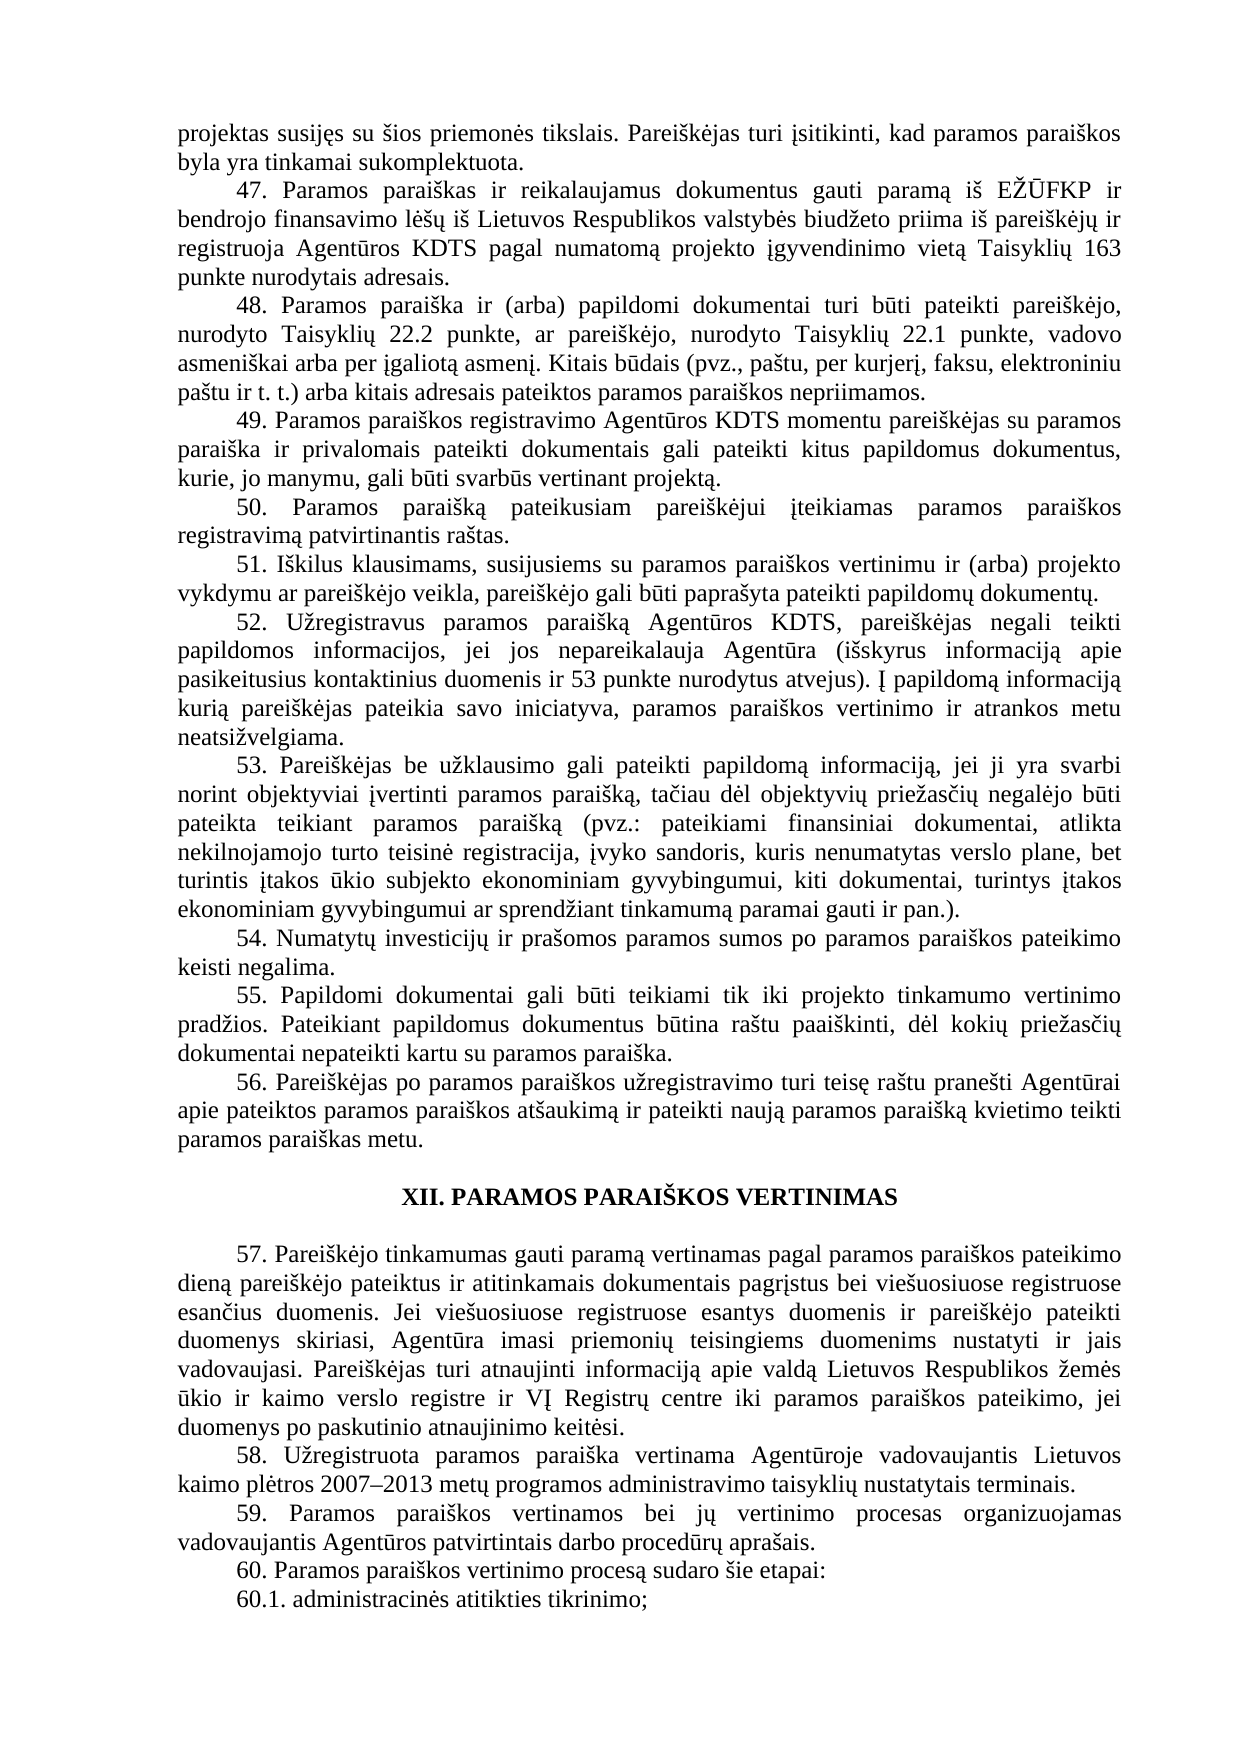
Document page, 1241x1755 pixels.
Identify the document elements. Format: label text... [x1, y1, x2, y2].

text 49. Paramos paraiškos registravimo Agentūros KDTS momentu pareiškėjas su paramos paraiška ir privalomais pateikti dokumentais gali pateikti kitus papildomus dokumentus, kurie, jo manymu, gali būti svarbūs vertinant projektą. [177, 406, 1122, 492]
text projektas susijęs su šios priemonės tikslais. Pareiškėjas turi įsitikinti, kad paramos paraiškos byla yra tinkamai sukomplektuota. [177, 118, 1122, 176]
text 54. Numatytų investicijų ir prašomos paramos sumos po paramos paraiškos pateikimo keisti negalima. [177, 923, 1122, 981]
text 47. Paramos paraiškas ir reikalaujamus dokumentus gauti paramą iš EŽŪFKP ir bendrojo finansavimo lėšų iš Lietuvos Respublikos valstybės biudžeto priima iš pareiškėjų ir registruoja Agentūros KDTS pagal numatomą projekto įgyvendinimo vietą Taisyklių 163 punkte nurodytais adresais. [177, 176, 1122, 291]
text 53. Pareiškėjas be užklausimo gali pateikti papildomą informaciją, jei ji yra svarbi norint objektyviai įvertinti paramos paraišką, tačiau dėl objektyvių priežasčių negalėjo būti pateikta teikiant paramos paraišką (pvz.: pateikiami finansiniai dokumentai, atlikta nekilnojamojo turto teisinė registracija, įvyko sandoris, kuris nenumatytas verslo plane, bet turintis įtakos ūkio subjekto ekonominiam gyvybingumui, kiti dokumentai, turintys įtakos ekonominiam gyvybingumui ar sprendžiant tinkamumą paramai gauti ir pan.). [177, 751, 1122, 923]
text 48. Paramos paraiška ir (arba) papildomi dokumentai turi būti pateikti pareiškėjo, nurodyto Taisyklių 22.2 punkte, ar pareiškėjo, nurodyto Taisyklių 22.1 punkte, vadovo asmeniškai arba per įgaliotą asmenį. Kitais būdais (pvz., paštu, per kurjerį, faksu, elektroniniu paštu ir t. t.) arba kitais adresais pateiktos paramos paraiškos nepriimamos. [177, 291, 1122, 406]
text 57. Pareiškėjo tinkamumas gauti paramą vertinamas pagal paramos paraiškos pateikimo dieną pareiškėjo pateiktus ir atitinkamais dokumentais pagrįstus bei viešuosiuose registruose esančius duomenis. Jei viešuosiuose registruose esantys duomenis ir pareiškėjo pateikti duomenys skiriasi, Agentūra imasi priemonių teisingiems duomenims nustatyti ir jais vadovaujasi. Pareiškėjas turi atnaujinti informaciją apie valdą Lietuvos Respublikos žemės ūkio ir kaimo verslo registre ir VĮ Registrų centre iki paramos paraiškos pateikimo, jei duomenys po paskutinio atnaujinimo keitėsi. [177, 1239, 1122, 1441]
text 60.1. administracinės atitikties tikrinimo; [177, 1584, 1122, 1613]
text 60. Paramos paraiškos vertinimo procesą sudaro šie etapai: [177, 1556, 1122, 1584]
text 51. Iškilus klausimams, susijusiems su paramos paraiškos vertinimu ir (arba) projekto vykdymu ar pareiškėjo veikla, pareiškėjo gali būti paprašyta pateikti papildomų dokumentų. [177, 549, 1122, 607]
text 58. Užregistruota paramos paraiška vertinama Agentūroje vadovaujantis Lietuvos kaimo plėtros 2007–2013 metų programos administravimo taisyklių nustatytais terminais. [177, 1441, 1122, 1498]
text 59. Paramos paraiškos vertinamos bei jų vertinimo procesas organizuojamas vadovaujantis Agentūros patvirtintais darbo procedūrų aprašais. [177, 1498, 1122, 1556]
text 52. Užregistravus paramos paraišką Agentūros KDTS, pareiškėjas negali teikti papildomos informacijos, jei jos nepareikalauja Agentūra (išskyrus informaciją apie pasikeitusius kontaktinius duomenis ir 53 punkte nurodytus atvejus). Į papildomą informaciją kurią pareiškėjas pateikia savo iniciatyva, paramos paraiškos vertinimo ir atrankos metu neatsižvelgiama. [177, 607, 1122, 751]
text 50. Paramos paraišką pateikusiam pareiškėjui įteikiamas paramos paraiškos registravimą patvirtinantis raštas. [177, 492, 1122, 549]
text 55. Papildomi dokumentai gali būti teikiami tik iki projekto tinkamumo vertinimo pradžios. Pateikiant papildomus dokumentus būtina raštu paaiškinti, dėl kokių priežasčių dokumentai nepateikti kartu su paramos paraiška. [177, 981, 1122, 1067]
text 56. Pareiškėjas po paramos paraiškos užregistravimo turi teisę raštu pranešti Agentūrai apie pateiktos paramos paraiškos atšaukimą ir pateikti naują paramos paraišką kvietimo teikti paramos paraiškas metu. [177, 1067, 1122, 1153]
text XII. PARAMOS PARAIŠKOS VERTINIMAS [177, 1182, 1122, 1211]
